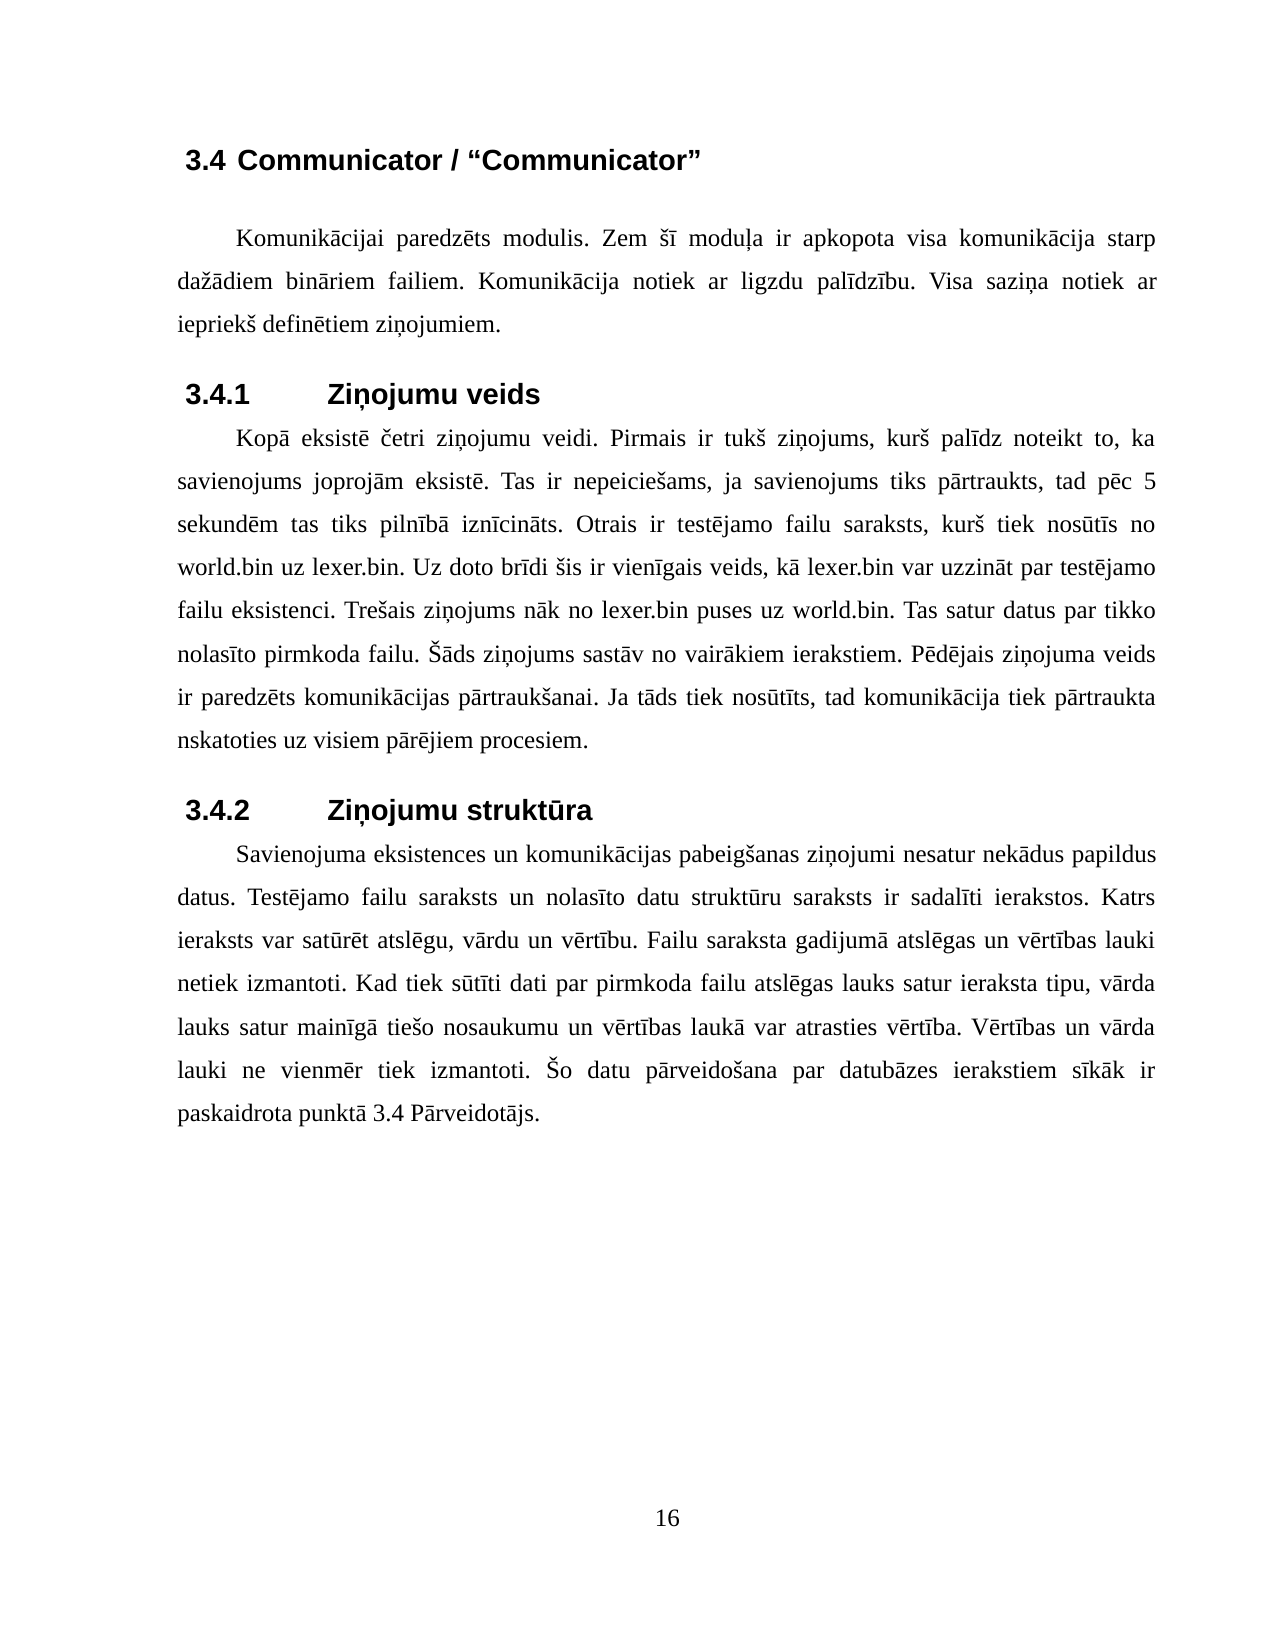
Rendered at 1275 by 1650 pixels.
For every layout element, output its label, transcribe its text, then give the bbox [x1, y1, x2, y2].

subtitle Communicator / “Communicator” [177, 143, 1157, 177]
text Kopā eksistē četri ziņojumu veidi. Pirmais ir tukš ziņojums, kurš palīdz noteikt to, ka savienojums joprojām eksistē. Tas ir nepeiciešams, ja savienojums tiks pārtraukts, tad pēc 5 sekundēm tas tiks pilnībā iznīcināts. Otrais ir testējamo failu saraksts, kurš tiek nosūtīs no world.bin uz lexer.bin. Uz doto brīdi šis ir vienīgais veids, kā lexer.bin var uzzināt par testējamo failu eksistenci. Trešais ziņojums nāk no lexer.bin puses uz world.bin. Tas satur datus par tikko nolasīto pirmkoda failu. Šāds ziņojums sastāv no vairākiem ierakstiem. Pēdējais ziņojuma veids ir paredzēts komunikācijas pārtraukšanai. Ja tāds tiek nosūtīts, tad komunikācija tiek pārtraukta nskatoties uz visiem pārējiem procesiem. [177, 423, 1157, 754]
text Savienojuma eksistences un komunikācijas pabeigšanas ziņojumi nesatur nekādus papildus datus. Testējamo failu saraksts un nolasīto datu struktūru saraksts ir sadalīti ierakstos. Katrs ieraksts var satūrēt atslēgu, vārdu un vērtību. Failu saraksta gadijumā atslēgas un vērtības lauki netiek izmantoti. Kad tiek sūtīti dati par pirmkoda failu atslēgas lauks satur ieraksta tipu, vārda lauks satur mainīgā tiešo nosaukumu un vērtības laukā var atrasties vērtība. Vērtības un vārda lauki ne vienmēr tiek izmantoti. Šo datu pārveidošana par datubāzes ierakstiem sīkāk ir paskaidrota punktā 3.4 Pārveidotājs. [177, 839, 1157, 1127]
subtitle Ziņojumu struktūra [177, 793, 1157, 827]
subtitle Ziņojumu veids [177, 377, 1157, 411]
text Komunikācijai paredzēts modulis. Zem šī moduļa ir apkopota visa komunikācija starp dažādiem bināriem failiem. Komunikācija notiek ar ligzdu palīdzību. Visa saziņa notiek ar iepriekš definētiem ziņojumiem. [177, 223, 1157, 338]
